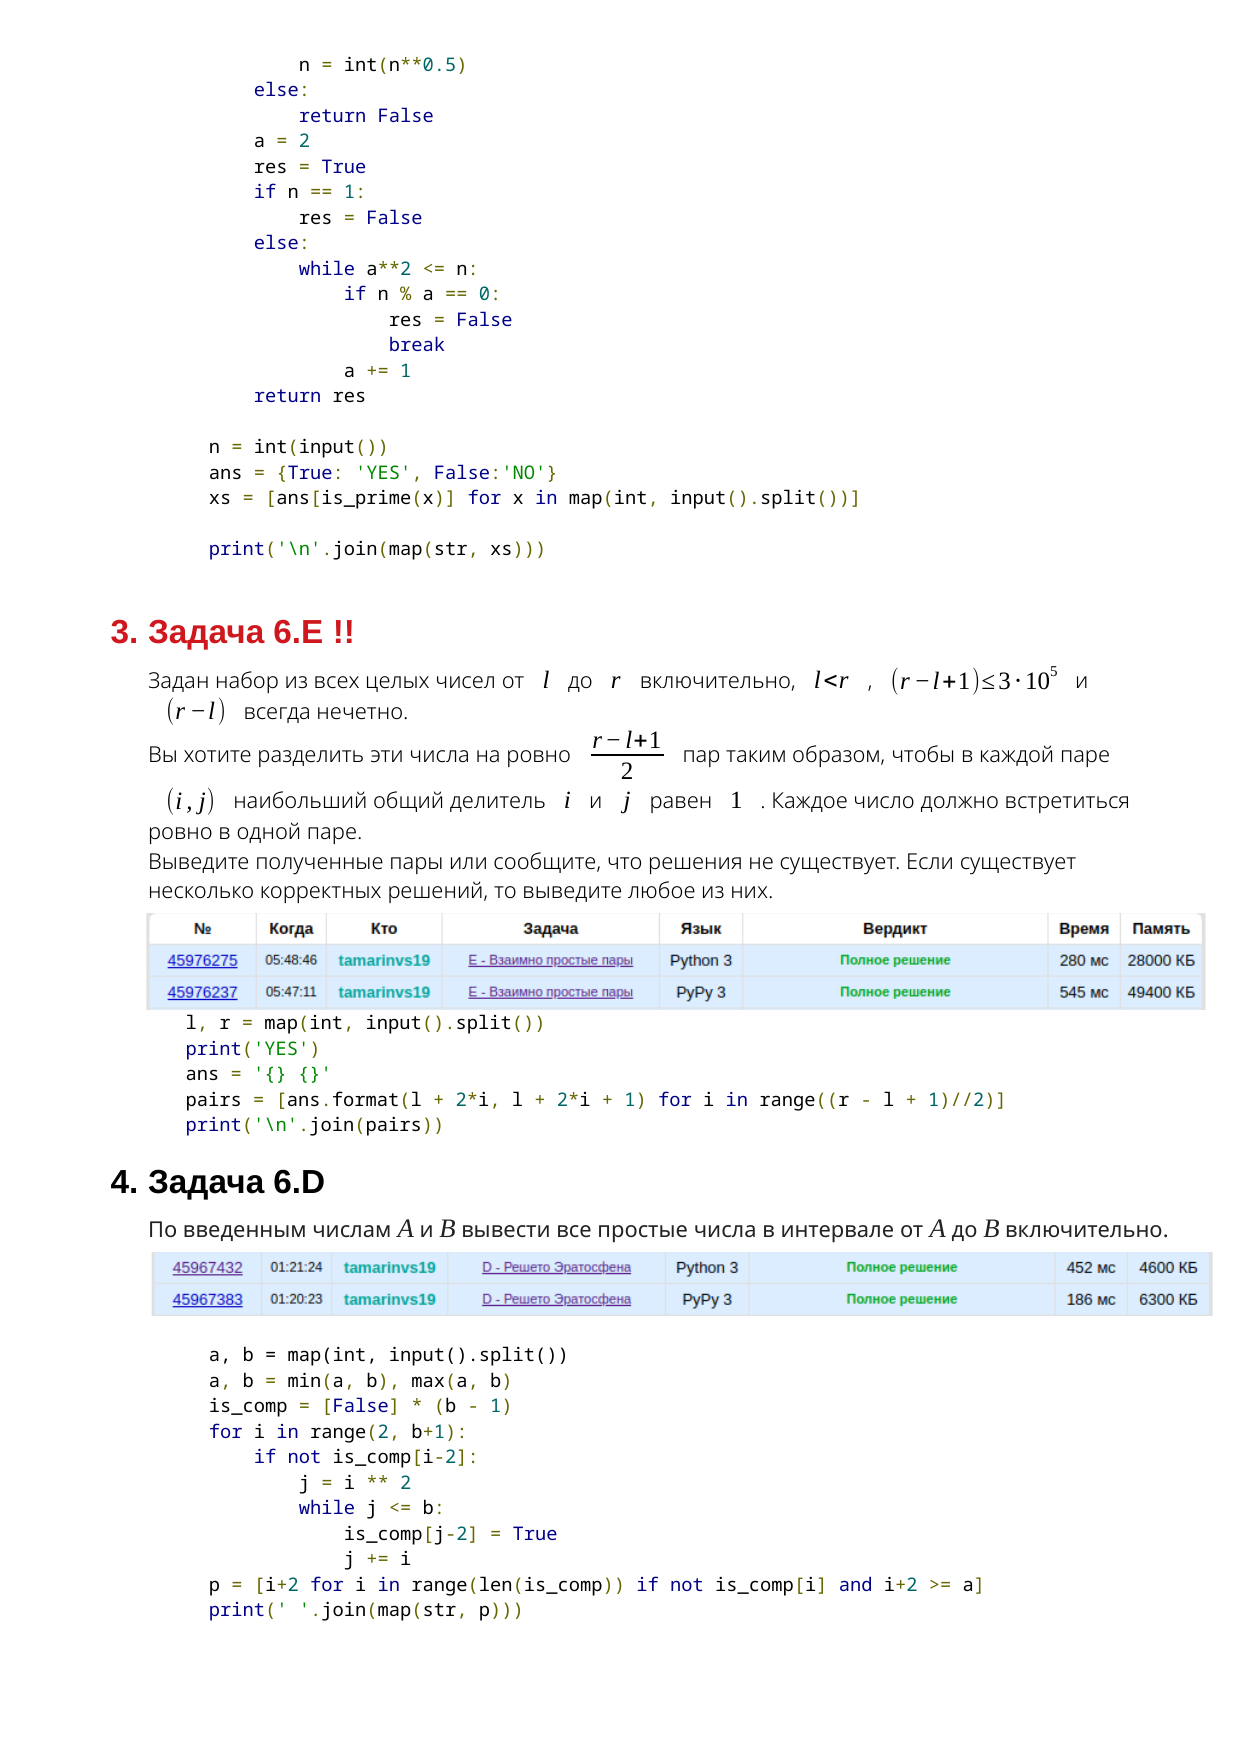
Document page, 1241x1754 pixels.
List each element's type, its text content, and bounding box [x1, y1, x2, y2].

list print('\n'.join(pairs)) [148, 1112, 1172, 1137]
text a, b = min(a, b), max(a, b) [120, 1367, 1124, 1392]
text else: [120, 229, 1124, 255]
text n = int(n**0.5) [120, 51, 1124, 76]
text a += 1 [120, 357, 1124, 383]
text print('\n'.join(map(str, xs))) [120, 536, 1124, 561]
text is_comp[j-2] = True [120, 1520, 1124, 1546]
text ans = {True: 'YES', False:'NO'} [120, 459, 1124, 485]
subtitle Задача 6.Е !! [110, 612, 1172, 650]
text if n == 1: [120, 178, 1124, 204]
text return res [120, 383, 1124, 408]
text while a**2 <= n: [120, 255, 1124, 281]
text if n % a == 0: [120, 281, 1124, 306]
text j = i ** 2 [120, 1469, 1124, 1494]
picture [146, 913, 1208, 1010]
text res = False [120, 306, 1124, 332]
text j += i [120, 1546, 1124, 1571]
text res = False [120, 204, 1124, 229]
text return False [120, 102, 1124, 127]
text xs = [ans[is_prime(x)] for x in map(int, input().split())] [120, 485, 1124, 510]
list По введенным числам A и B вывести все простые числа в интервале от A до B включительно. [110, 1213, 1172, 1244]
list ans = '{} {}' [148, 1061, 1172, 1086]
text a = 2 [120, 127, 1124, 153]
text n = int(input()) [120, 434, 1124, 459]
list l, r = map(int, input().split()) [148, 1010, 1172, 1035]
text a, b = map(int, input().split()) [120, 1341, 1124, 1367]
text if not is_comp[i-2]: [120, 1443, 1124, 1469]
text while j <= b: [120, 1494, 1124, 1520]
text res = True [120, 153, 1124, 178]
list Вы хотите разделить эти числа на ровнопар таким образом, чтобы в каждой паренаибольший общий делительиравен. Каждое число должно встретиться ровно в одной паре. [110, 726, 1172, 846]
text for i in range(2, b+1): [120, 1418, 1124, 1443]
text p = [i+2 for i in range(len(is_comp)) if not is_comp[i] and i+2 >= a] [120, 1571, 1124, 1597]
subtitle Задача 6.D [110, 1162, 1172, 1201]
text is_comp = [False] * (b - 1) [120, 1392, 1124, 1418]
list Задан набор из всех целых чисел отдовключительно,,ивсегда нечетно. [110, 663, 1172, 726]
picture [151, 1252, 1213, 1316]
list pairs = [ans.format(l + 2*i, l + 2*i + 1) for i in range((r - l + 1)//2)] [148, 1086, 1172, 1112]
list Выведите полученные пары или сообщите, что решения не существует. Если существует несколько корректных решений, то выведите любое из них. [110, 846, 1172, 905]
text print(' '.join(map(str, p))) [120, 1597, 1124, 1622]
list print('YES') [148, 1035, 1172, 1061]
list [148, 905, 1172, 913]
text else: [120, 76, 1124, 102]
text break [120, 332, 1124, 357]
